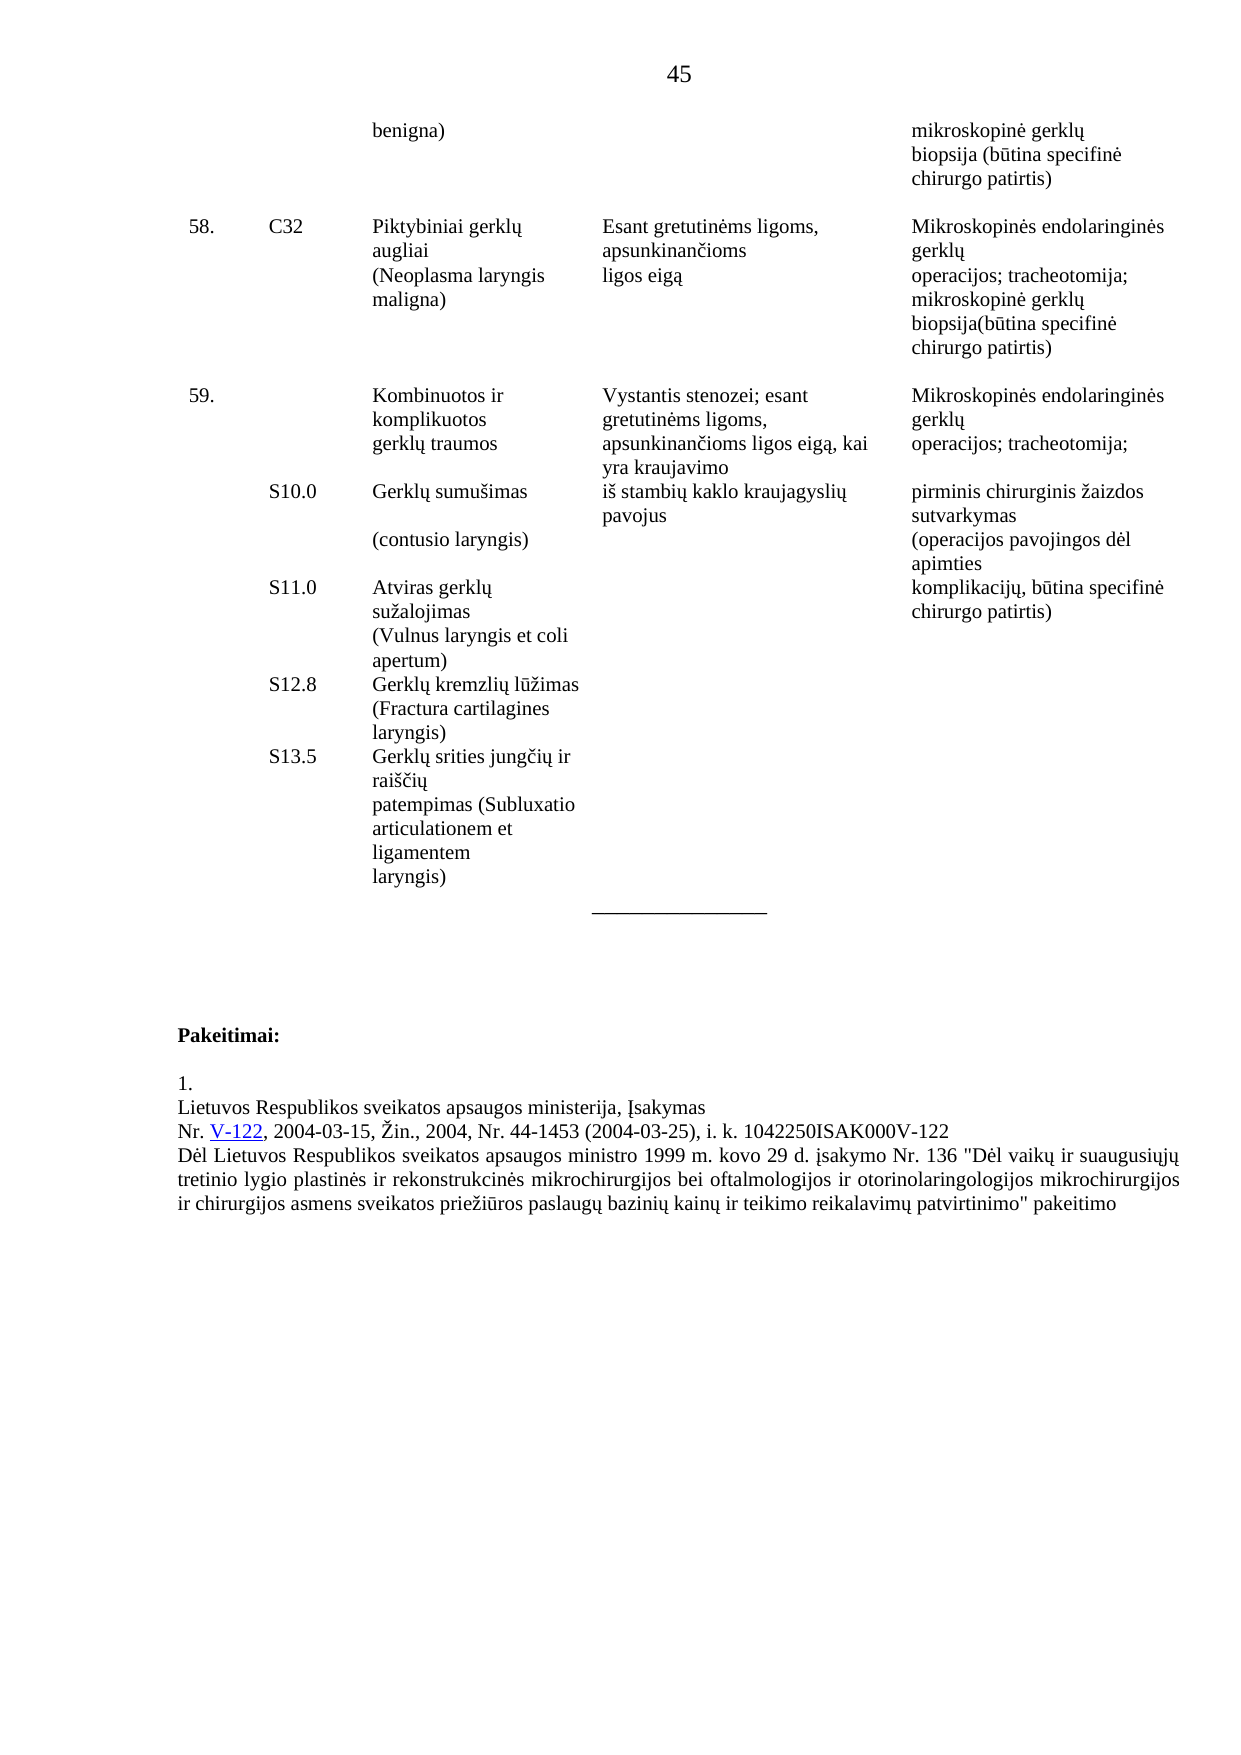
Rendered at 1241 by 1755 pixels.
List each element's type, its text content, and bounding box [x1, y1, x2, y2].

table_cell [177, 624, 257, 672]
table_cell [177, 142, 257, 190]
table_cell [361, 142, 591, 190]
table_cell [900, 696, 1181, 744]
table_cell articulationem et ligamentem [361, 816, 591, 864]
table_cell [591, 527, 900, 575]
text Nr. V-122, 2004-03-15, Žin., 2004, Nr. 44-1453 (2004-03-25), i. k. 1042250ISAK000V-122 [177, 1119, 1181, 1143]
table_cell ligos eigą [591, 263, 900, 311]
table_cell (Vulnus laryngis et coli apertum) [361, 624, 591, 672]
table_cell [591, 624, 900, 672]
text ______________ [177, 888, 1181, 917]
table_cell mikroskopinė gerklų [900, 118, 1181, 142]
table_cell patempimas (Subluxatio [361, 792, 591, 816]
table_cell [900, 624, 1181, 672]
table_cell Gerklų sumušimas [361, 479, 591, 527]
table_cell [900, 864, 1181, 888]
table_cell [257, 190, 361, 214]
table_cell [900, 359, 1181, 383]
table_cell [257, 696, 361, 744]
table_cell biopsija(būtina specifinė chirurgo patirtis) [900, 311, 1181, 359]
table_cell [591, 190, 900, 214]
table_cell Vystantis stenozei; esant gretutinėms ligoms, [591, 383, 900, 431]
table_cell [177, 263, 257, 311]
text Dėl Lietuvos Respublikos sveikatos apsaugos ministro 1999 m. kovo 29 d. įsakymo Nr. 136 "Dėl vaikų ir suaugusiųjų tretinio lygio plastinės ir rekonstrukcinės mikrochirurgijos bei oftalmologijos ir otorinolaringologijos mikrochirurgijos ir chirurgijos asmens sveikatos priežiūros paslaugų bazinių kainų ir teikimo reikalavimų patvirtinimo" pakeitimo [177, 1143, 1181, 1215]
table_cell [177, 792, 257, 816]
table_cell (operacijos pavojingos dėl apimties [900, 527, 1181, 575]
table_cell [591, 118, 900, 142]
table_cell [257, 263, 361, 311]
text Lietuvos Respublikos sveikatos apsaugos ministerija, Įsakymas [177, 1095, 1181, 1119]
table_cell Atviras gerklų sužalojimas [361, 575, 591, 623]
table_cell [257, 792, 361, 816]
table_cell [257, 816, 361, 864]
table_cell pirminis chirurginis žaizdos sutvarkymas [900, 479, 1181, 527]
table_cell [177, 744, 257, 792]
table_cell gerklų traumos [361, 431, 591, 479]
table_cell S10.0 [257, 479, 361, 527]
table_cell [591, 744, 900, 792]
table_cell [591, 672, 900, 696]
table_cell [361, 190, 591, 214]
table_cell [591, 142, 900, 190]
table_cell komplikacijų, būtina specifinė chirurgo patirtis) [900, 575, 1181, 623]
table_cell [900, 672, 1181, 696]
table_cell Piktybiniai gerklų augliai [361, 214, 591, 262]
table_cell [900, 744, 1181, 792]
table_cell [257, 118, 361, 142]
table_cell operacijos; tracheotomija; [900, 431, 1181, 479]
table_cell [257, 864, 361, 888]
table_cell Kombinuotos ir komplikuotos [361, 383, 591, 431]
table_cell [591, 359, 900, 383]
table_cell Gerklų srities jungčių ir raiščių [361, 744, 591, 792]
table_cell [361, 311, 591, 359]
table_cell [591, 311, 900, 359]
table_cell C32 [257, 214, 361, 262]
table_cell [177, 431, 257, 479]
table_cell laryngis) [361, 864, 591, 888]
table_cell 59. [177, 383, 257, 431]
table_cell [900, 792, 1181, 816]
table_cell S13.5 [257, 744, 361, 792]
table_cell [257, 431, 361, 479]
table_cell [591, 696, 900, 744]
table_cell [177, 816, 257, 864]
text Pakeitimai: [177, 1022, 1181, 1047]
table_cell (contusio laryngis) [361, 527, 591, 575]
table_cell [177, 575, 257, 623]
table_cell biopsija (būtina specifinė chirurgo patirtis) [900, 142, 1181, 190]
table_cell [177, 696, 257, 744]
table_cell Mikroskopinės endolaringinės gerklų [900, 214, 1181, 262]
table_cell [177, 864, 257, 888]
table_cell [177, 190, 257, 214]
text 1. [177, 1071, 1181, 1095]
table_cell S11.0 [257, 575, 361, 623]
table_cell [177, 311, 257, 359]
table_cell operacijos; tracheotomija; mikroskopinė gerklų [900, 263, 1181, 311]
table_cell [361, 359, 591, 383]
table_cell (Fractura cartilagines laryngis) [361, 696, 591, 744]
table_cell [257, 383, 361, 431]
table_cell [591, 816, 900, 864]
table_cell [177, 672, 257, 696]
table_cell benigna) [361, 118, 591, 142]
table_cell [177, 359, 257, 383]
table_cell [257, 527, 361, 575]
table_cell apsunkinančioms ligos eigą, kai yra kraujavimo [591, 431, 900, 479]
table_cell Gerklų kremzlių lūžimas [361, 672, 591, 696]
table_cell [257, 142, 361, 190]
table_cell Esant gretutinėms ligoms, apsunkinančioms [591, 214, 900, 262]
table_cell [257, 624, 361, 672]
table_cell [177, 479, 257, 527]
table_cell S12.8 [257, 672, 361, 696]
table_cell 58. [177, 214, 257, 262]
table_cell iš stambių kaklo kraujagyslių pavojus [591, 479, 900, 527]
table_cell Mikroskopinės endolaringinės gerklų [900, 383, 1181, 431]
table_cell [177, 118, 257, 142]
table_cell [177, 527, 257, 575]
table_cell [591, 864, 900, 888]
table_cell [591, 575, 900, 623]
table_cell [257, 311, 361, 359]
table_cell [900, 816, 1181, 864]
table_cell [591, 792, 900, 816]
table_cell (Neoplasma laryngis maligna) [361, 263, 591, 311]
table_cell [900, 190, 1181, 214]
table_cell [257, 359, 361, 383]
